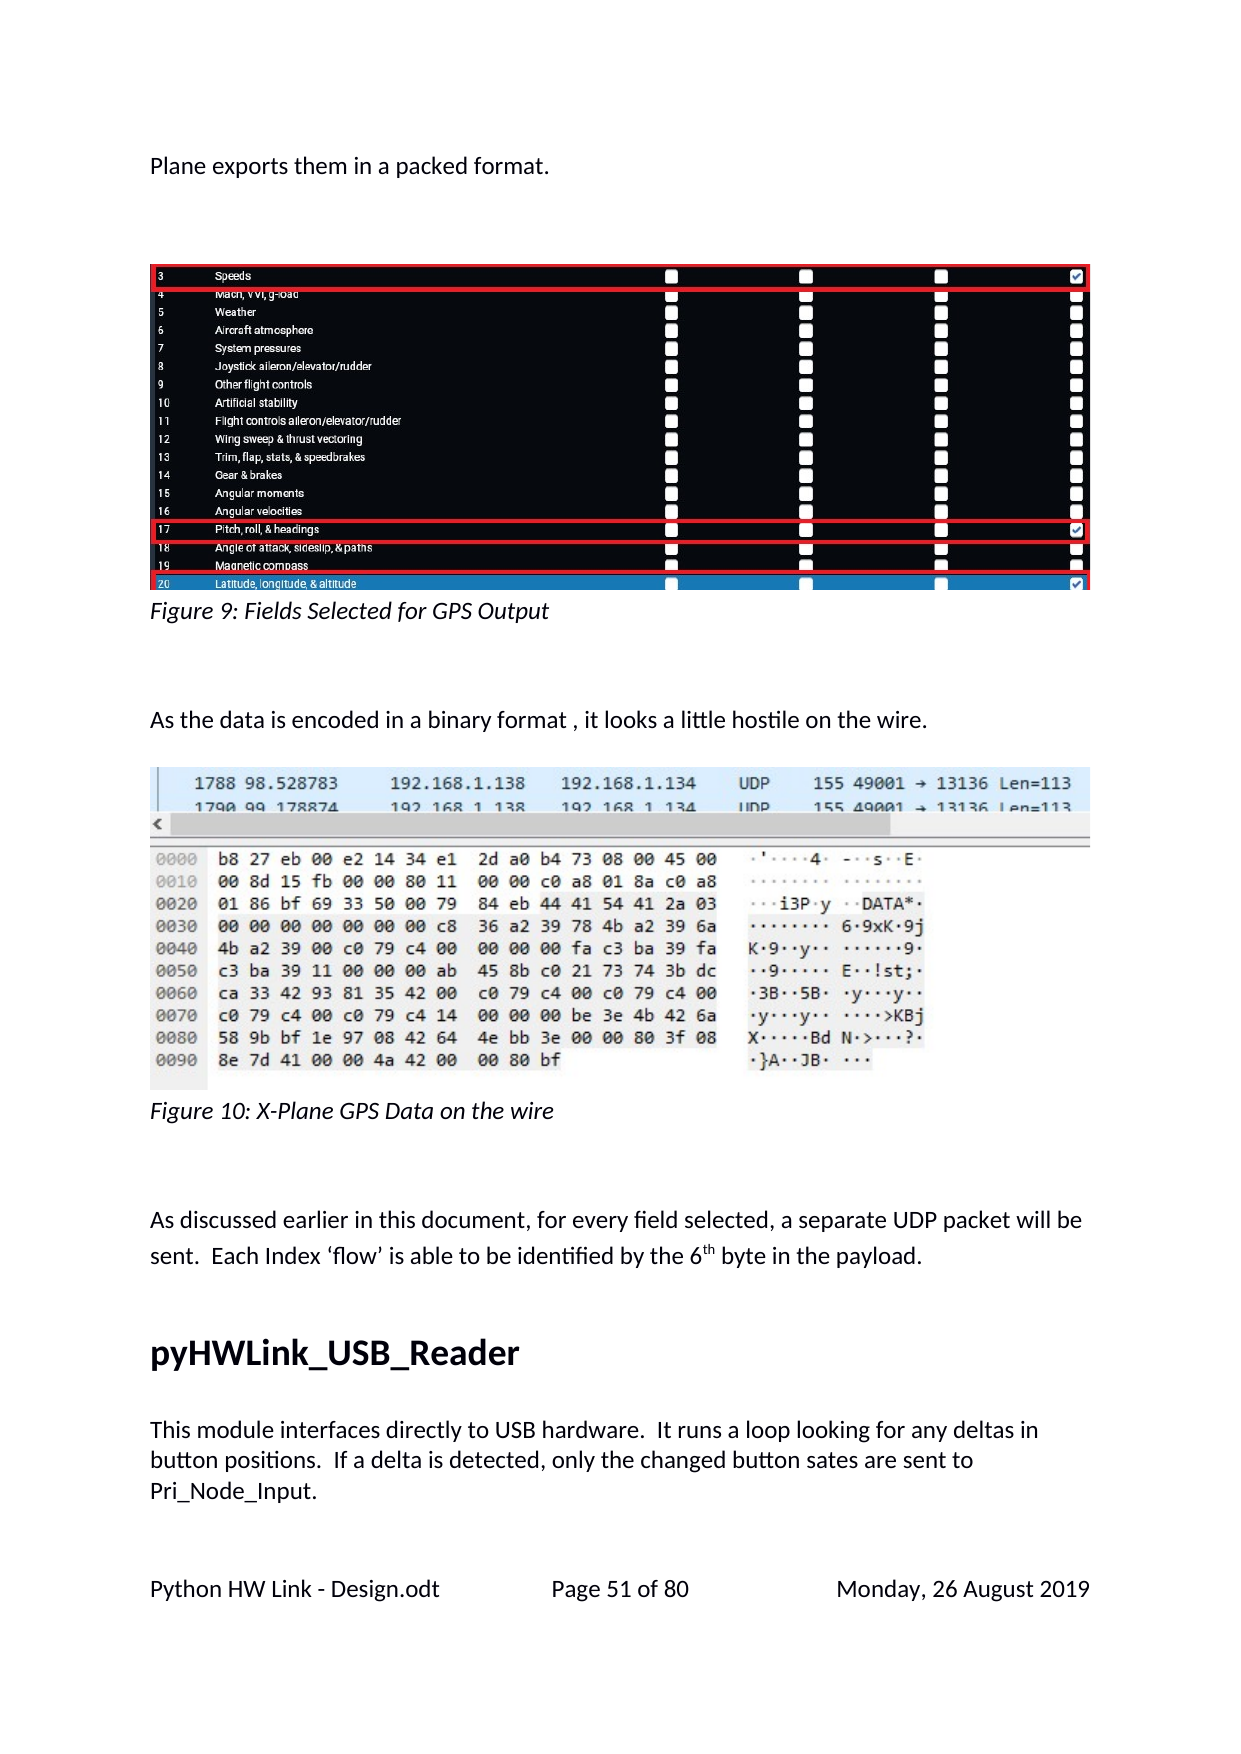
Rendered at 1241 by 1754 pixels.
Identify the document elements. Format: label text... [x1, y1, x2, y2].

text Figure 10: X-Plane GPS Data on the wire [150, 1090, 1090, 1126]
picture [150, 264, 1091, 590]
text As the data is encoded in a binary format , it looks a little hostile on the wire. [150, 704, 1090, 734]
picture [150, 767, 1091, 1090]
text This module interfaces directly to USB hardware. It runs a loop looking for any deltas in button positions. If a delta is detected, only the changed button sates are sent to Pri_Node_Input. [150, 1414, 1090, 1505]
subtitle pyHWLink_USB_Reader [150, 1329, 1090, 1375]
text Plane exports them in a packed format. [150, 150, 1090, 181]
text Figure 9: Fields Selected for GPS Output [150, 590, 1090, 626]
text As discussed earlier in this document, for every field selected, a separate UDP packet will be sent. Each Index ‘flow’ is able to be identified by the 6th byte in the payload. [150, 1204, 1090, 1271]
